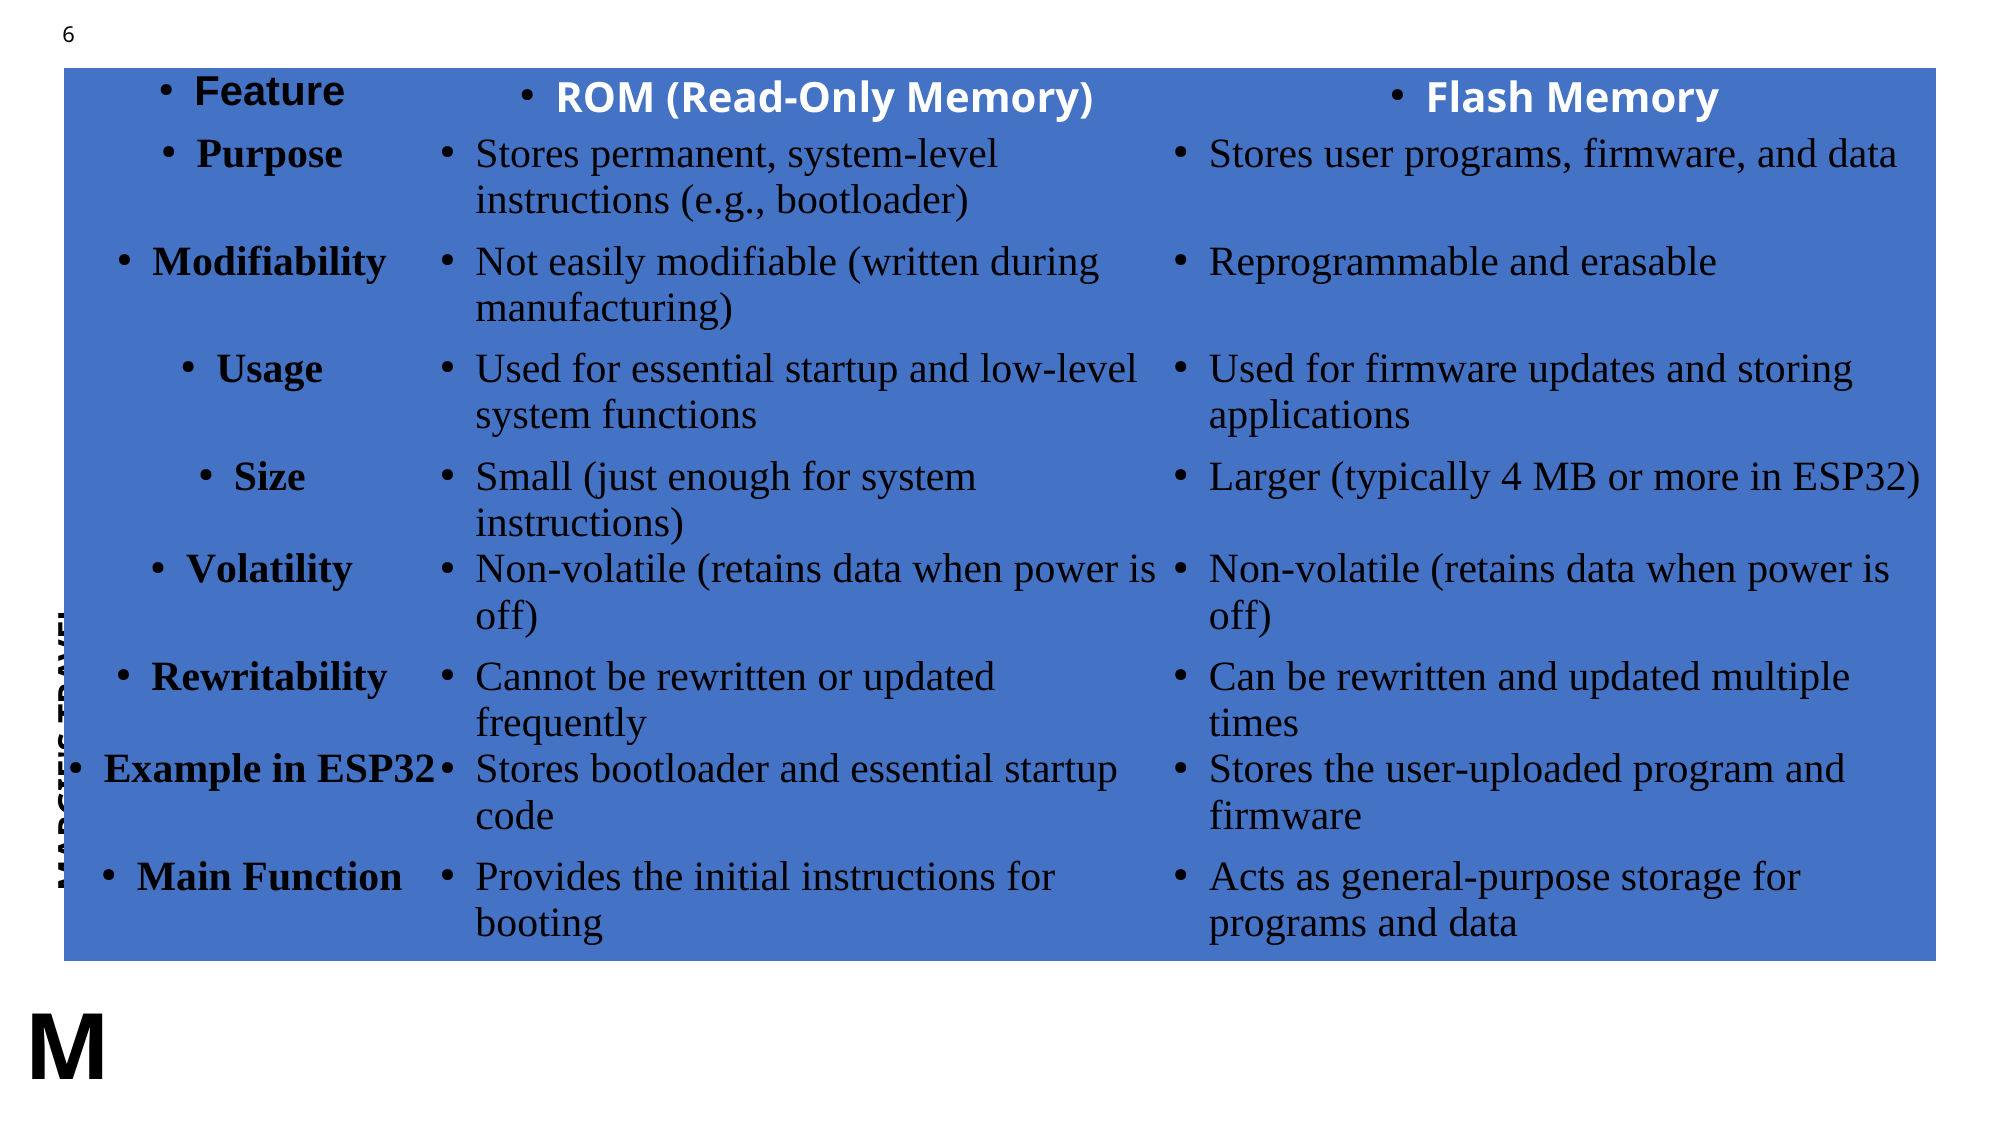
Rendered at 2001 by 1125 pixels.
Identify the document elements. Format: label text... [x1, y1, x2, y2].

table_cell Non-volatile (retains data when power is off) [1173, 546, 1936, 653]
table_cell Stores the user-uploaded program and firmware [1173, 746, 1936, 853]
table_cell Can be rewritten and updated multiple times [1173, 653, 1936, 746]
table_header Feature [64, 68, 440, 130]
table_cell Acts as general-purpose storage for programs and data [1173, 853, 1936, 961]
table_header ROM (Read-Only Memory) [440, 68, 1173, 130]
table_cell Used for firmware updates and storing applications [1173, 345, 1936, 453]
table_header Flash Memory [1173, 68, 1936, 130]
table_cell Rewritability [64, 653, 440, 746]
table_cell Small (just enough for system instructions) [440, 453, 1173, 546]
table_cell Cannot be rewritten or updated frequently [440, 653, 1173, 746]
table_cell Non-volatile (retains data when power is off) [440, 546, 1173, 653]
table_cell Stores permanent, system-level instructions (e.g., bootloader) [440, 130, 1173, 238]
table_cell Used for essential startup and low-level system functions [440, 345, 1173, 453]
table_cell Usage [64, 345, 440, 453]
table_cell Main Function [64, 853, 440, 961]
table_cell Stores user programs, firmware, and data [1173, 130, 1936, 238]
table_cell Volatility [64, 546, 440, 653]
table_cell Stores bootloader and essential startup code [440, 746, 1173, 853]
table_cell Not easily modifiable (written during manufacturing) [440, 238, 1173, 345]
table_cell Larger (typically 4 MB or more in ESP32) [1173, 453, 1936, 546]
table_cell Modifiability [64, 238, 440, 345]
table_cell Provides the initial instructions for booting [440, 853, 1173, 961]
table_cell Reprogrammable and erasable [1173, 238, 1936, 345]
table_cell Purpose [64, 130, 440, 238]
table_cell Size [64, 453, 440, 546]
table_cell Example in ESP32 [64, 746, 440, 853]
